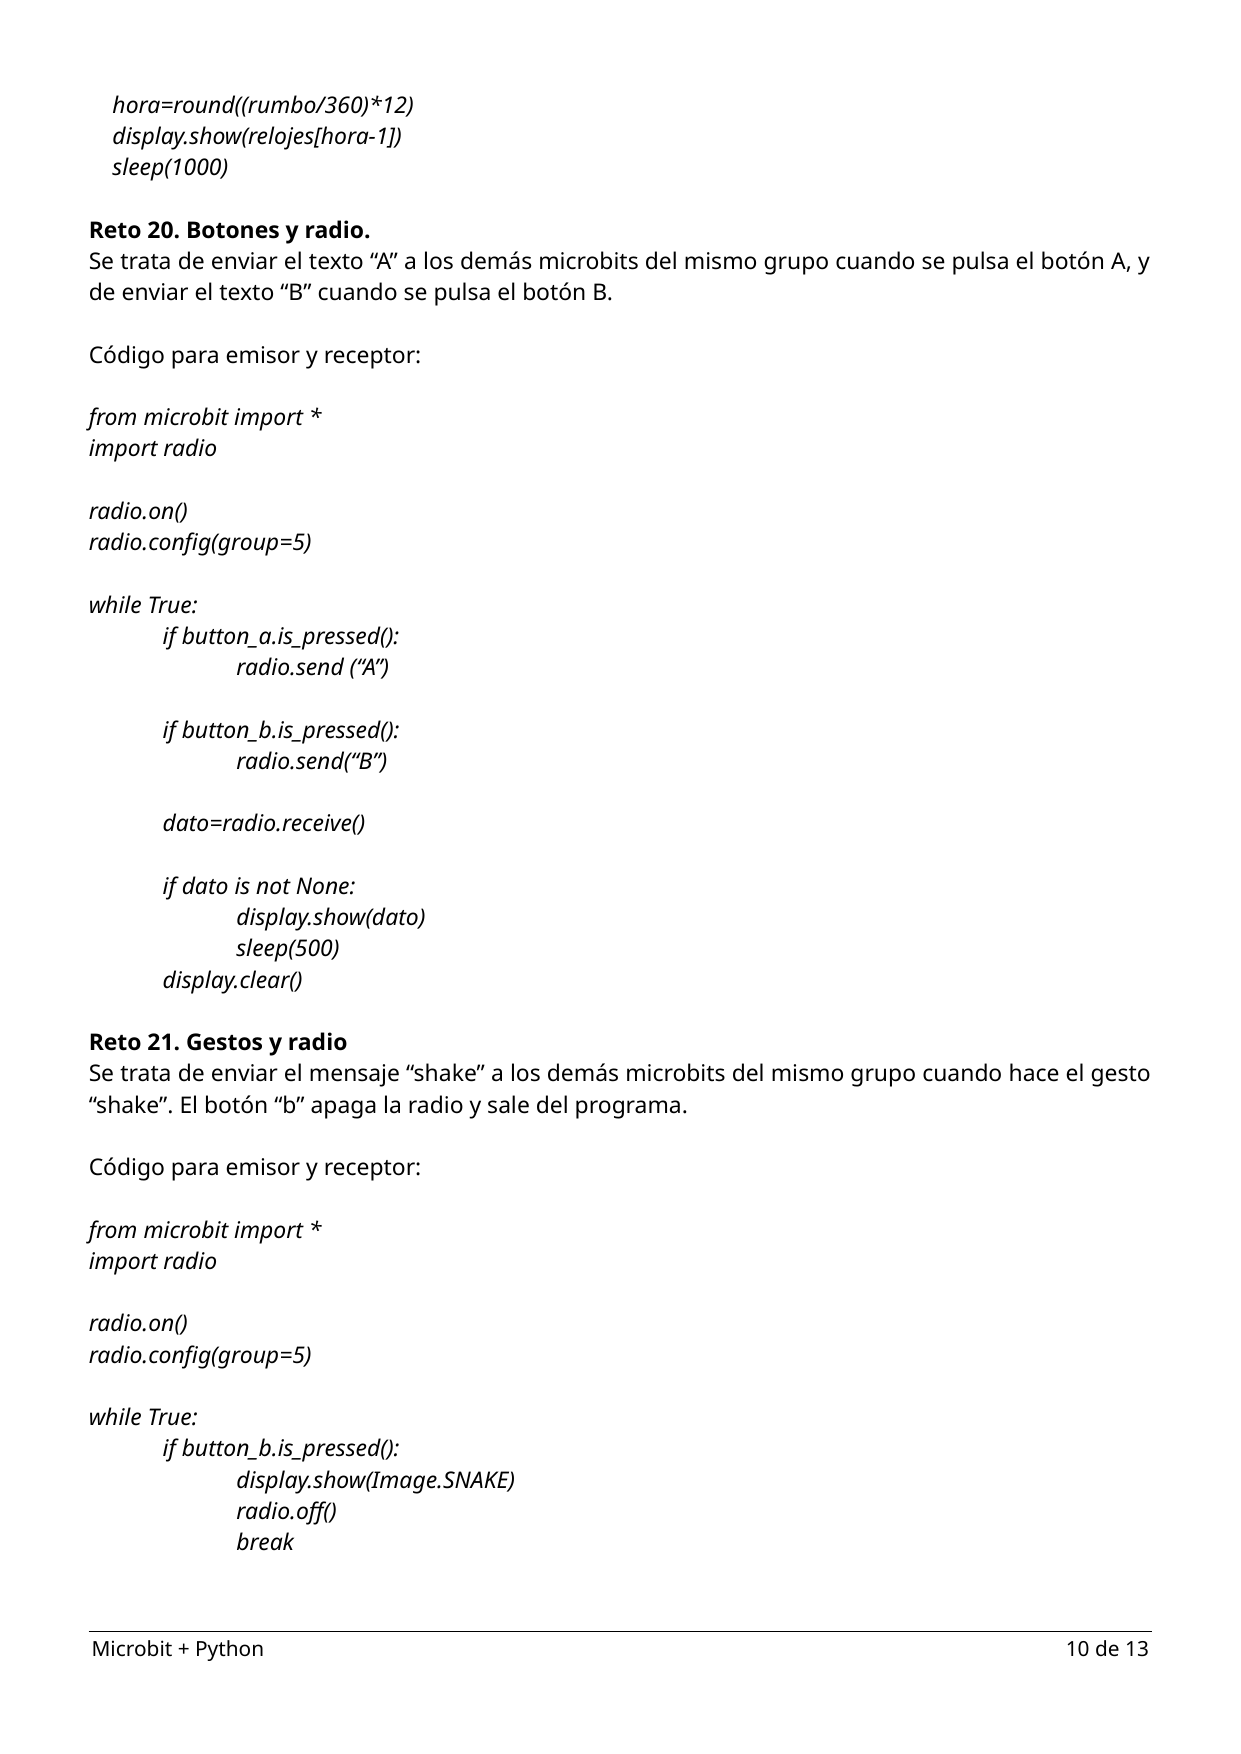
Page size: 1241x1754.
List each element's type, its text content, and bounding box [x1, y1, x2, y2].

text radio.send(“B”) [88, 745, 1152, 776]
text if button_b.is_pressed(): [88, 1432, 1152, 1463]
text Se trata de enviar el texto “A” a los demás microbits del mismo grupo cuando se pulsa el botón A, y de enviar el texto “B” cuando se pulsa el botón B. [88, 245, 1152, 307]
text if button_a.is_pressed(): [88, 620, 1152, 651]
text display.show(dato) [88, 901, 1152, 932]
text radio.send (“A”) [88, 651, 1152, 682]
text Reto 20. Botones y radio. [88, 213, 1152, 245]
text import radio [88, 1245, 1152, 1276]
text Se trata de enviar el mensaje “shake” a los demás microbits del mismo grupo cuando hace el gesto “shake”. El botón “b” apaga la radio y sale del programa. [88, 1057, 1152, 1120]
text Reto 21. Gestos y radio [88, 1026, 1152, 1057]
text hora=round((rumbo/360)*12) [88, 88, 1152, 120]
text display.clear() [88, 963, 1152, 995]
text sleep(1000) [88, 151, 1152, 182]
text Código para emisor y receptor: [88, 1151, 1152, 1182]
text from microbit import * [88, 401, 1152, 432]
text radio.config(group=5) [88, 526, 1152, 557]
text radio.off() [88, 1495, 1152, 1526]
text dato=radio.receive() [88, 807, 1152, 838]
text while True: [88, 588, 1152, 620]
text radio.on() [88, 495, 1152, 526]
text break [88, 1526, 1152, 1557]
text from microbit import * [88, 1213, 1152, 1245]
text radio.on() [88, 1307, 1152, 1338]
text if dato is not None: [88, 870, 1152, 901]
text radio.config(group=5) [88, 1338, 1152, 1370]
text if button_b.is_pressed(): [88, 713, 1152, 745]
text import radio [88, 432, 1152, 463]
text while True: [88, 1401, 1152, 1432]
text display.show(relojes[hora-1]) [88, 120, 1152, 151]
text sleep(500) [88, 932, 1152, 963]
text display.show(Image.SNAKE) [88, 1463, 1152, 1495]
text Código para emisor y receptor: [88, 338, 1152, 370]
